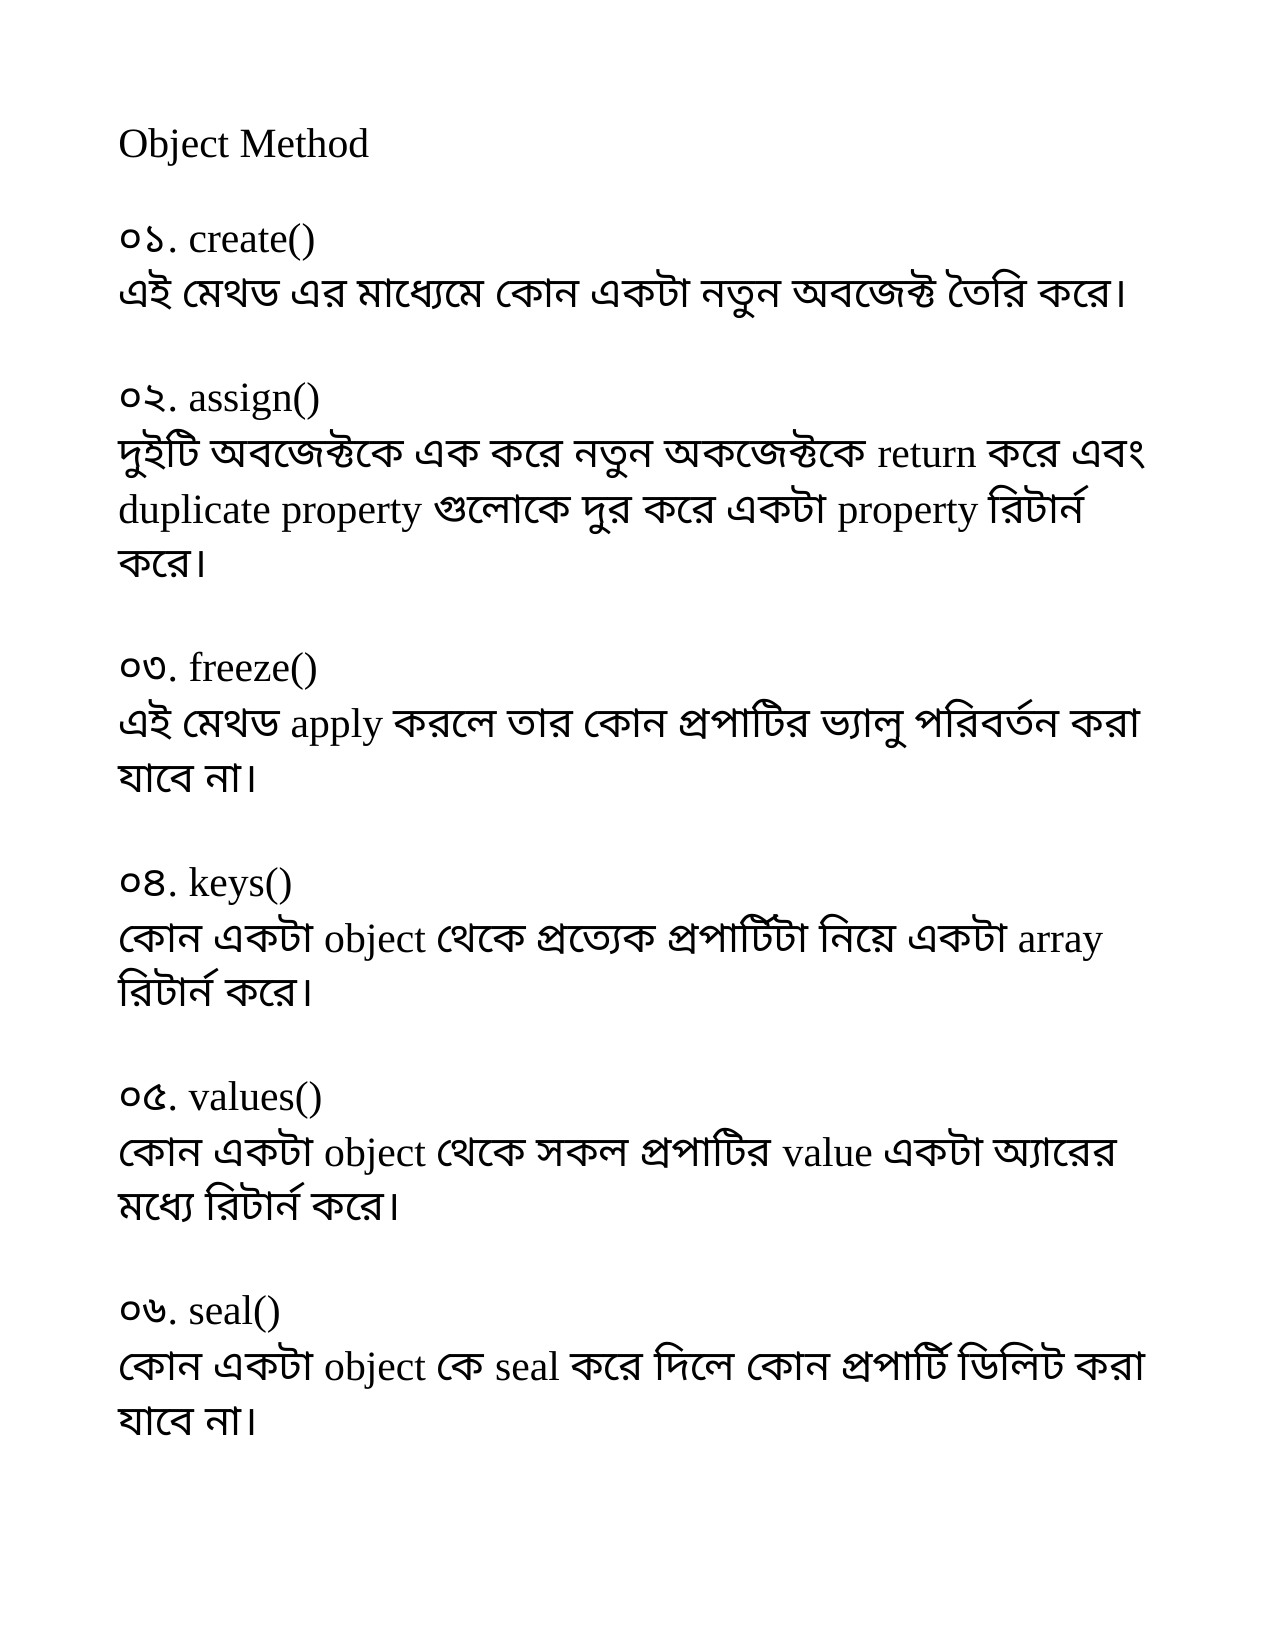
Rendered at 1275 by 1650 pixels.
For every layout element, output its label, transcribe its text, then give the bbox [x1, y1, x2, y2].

text দুইটি অবজেক্টকে এক করে নতুন অকজেক্টকে return করে এবং duplicate property গুলোকে দুর করে একটা property রিটার্ন করে। [118, 428, 1157, 595]
text ০৪. keys() [118, 857, 1157, 913]
text কোন একটা object থেকে সকল প্রপাটির value একটা অ্যারের মধ্যে রিটার্ন করে। [118, 1127, 1157, 1238]
text ০২. assign() [118, 372, 1157, 428]
text এই মেথড apply করলে তার কোন প্রপাটির ভ্যালু পরিবর্তন করা যাবে না। [118, 699, 1157, 809]
text কোন একটা object কে seal করে দিলে কোন প্রপার্টি ডিলিট করা যাবে না। [118, 1342, 1157, 1452]
text Object Method [118, 118, 1157, 166]
text ০১. create() [118, 214, 1157, 270]
text কোন একটা object থেকে প্রত্যেক প্রপার্টিটা নিয়ে একটা array রিটার্ন করে। [118, 913, 1157, 1023]
text ০৩. freeze() [118, 643, 1157, 699]
text এই মেথড এর মাধ্যেমে কোন একটা নতুন অবজেক্ট তৈরি করে। [118, 270, 1157, 324]
text ০৫. values() [118, 1071, 1157, 1127]
text ০৬. seal() [118, 1286, 1157, 1342]
